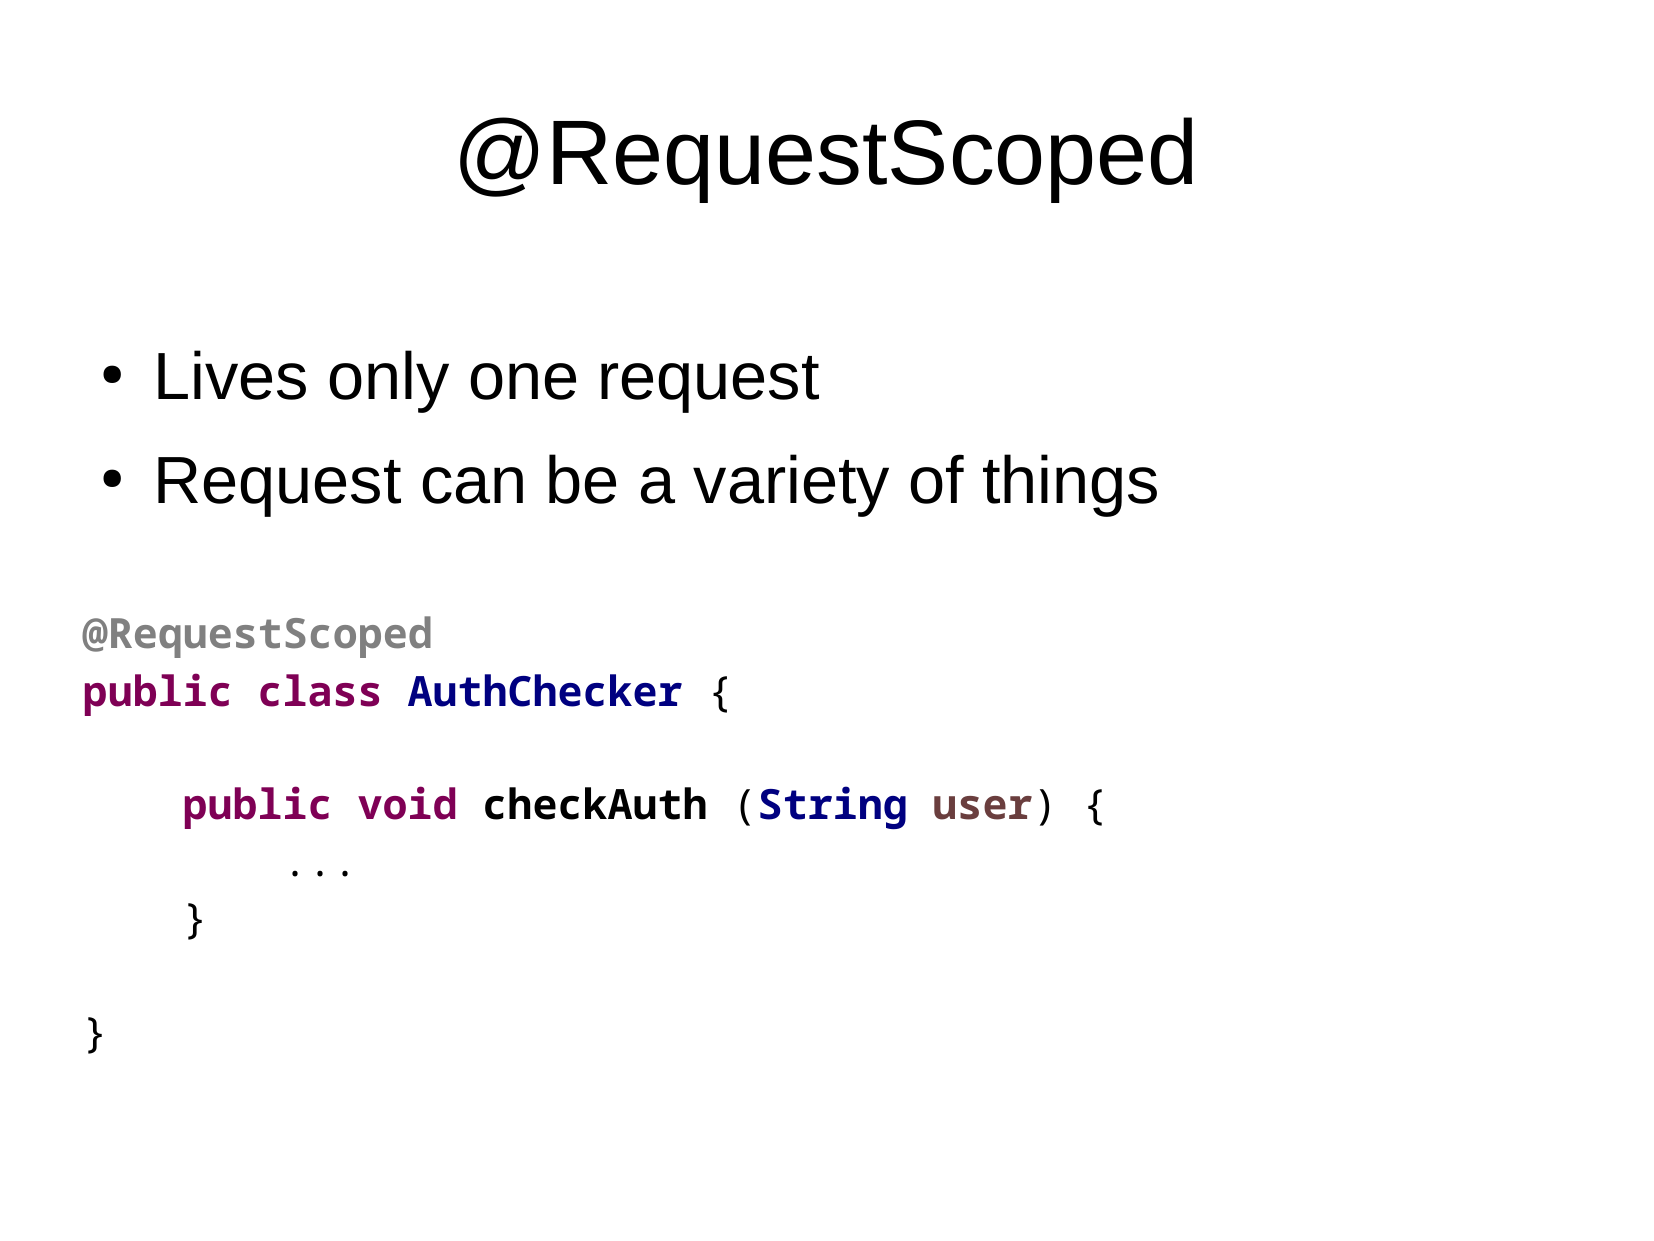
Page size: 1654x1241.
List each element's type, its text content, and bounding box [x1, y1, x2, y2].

title @RequestScoped [82, 49, 1571, 257]
list Lives only one request Request can be a variety of things @RequestScoped public class AuthChecker { public void checkAuth (String user) { ... } } [82, 290, 1571, 1109]
